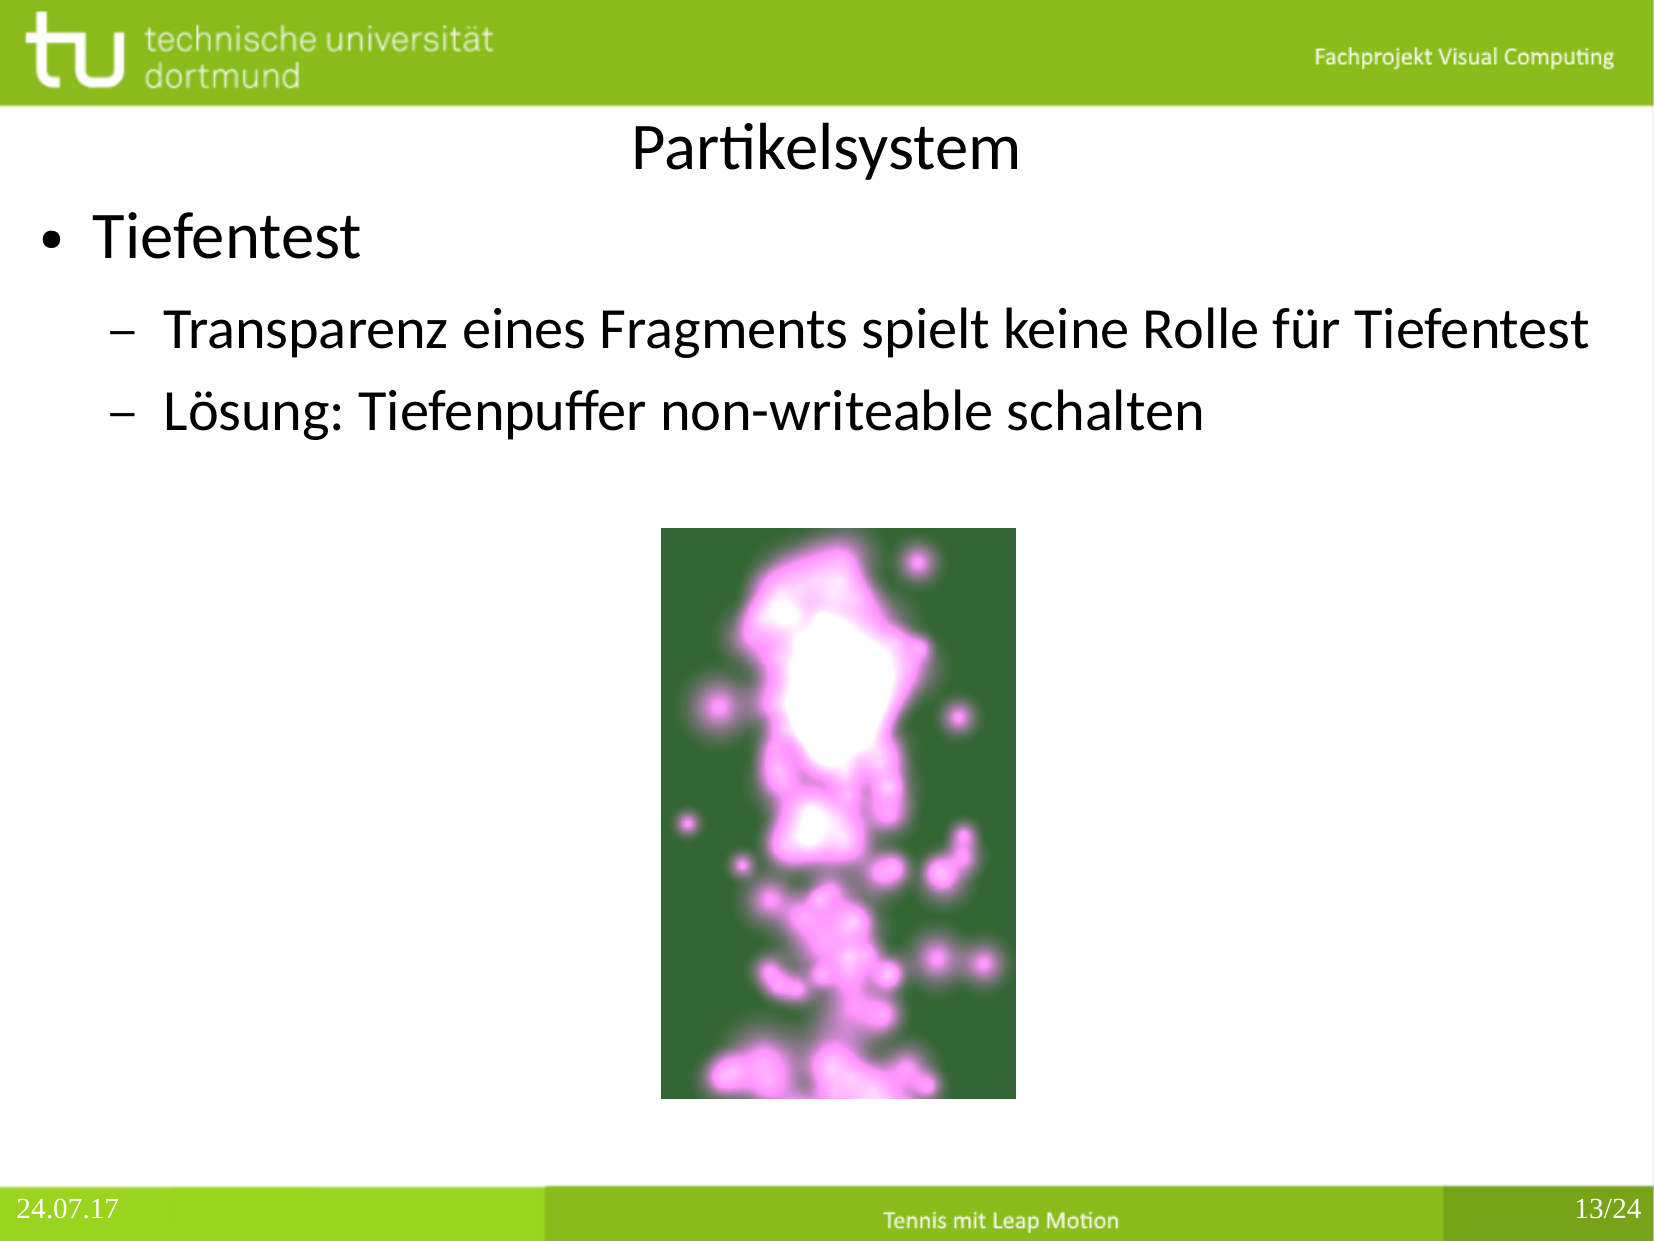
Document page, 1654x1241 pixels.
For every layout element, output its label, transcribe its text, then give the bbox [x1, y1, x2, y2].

picture [0, 0, 1654, 1241]
title Partikelsystem [82, 49, 1571, 208]
list Tiefentest Transparenz eines Fragments spielt keine Rolle für Tiefentest Lösung: Tiefenpuffer non-writeable schalten [21, 208, 1630, 1193]
